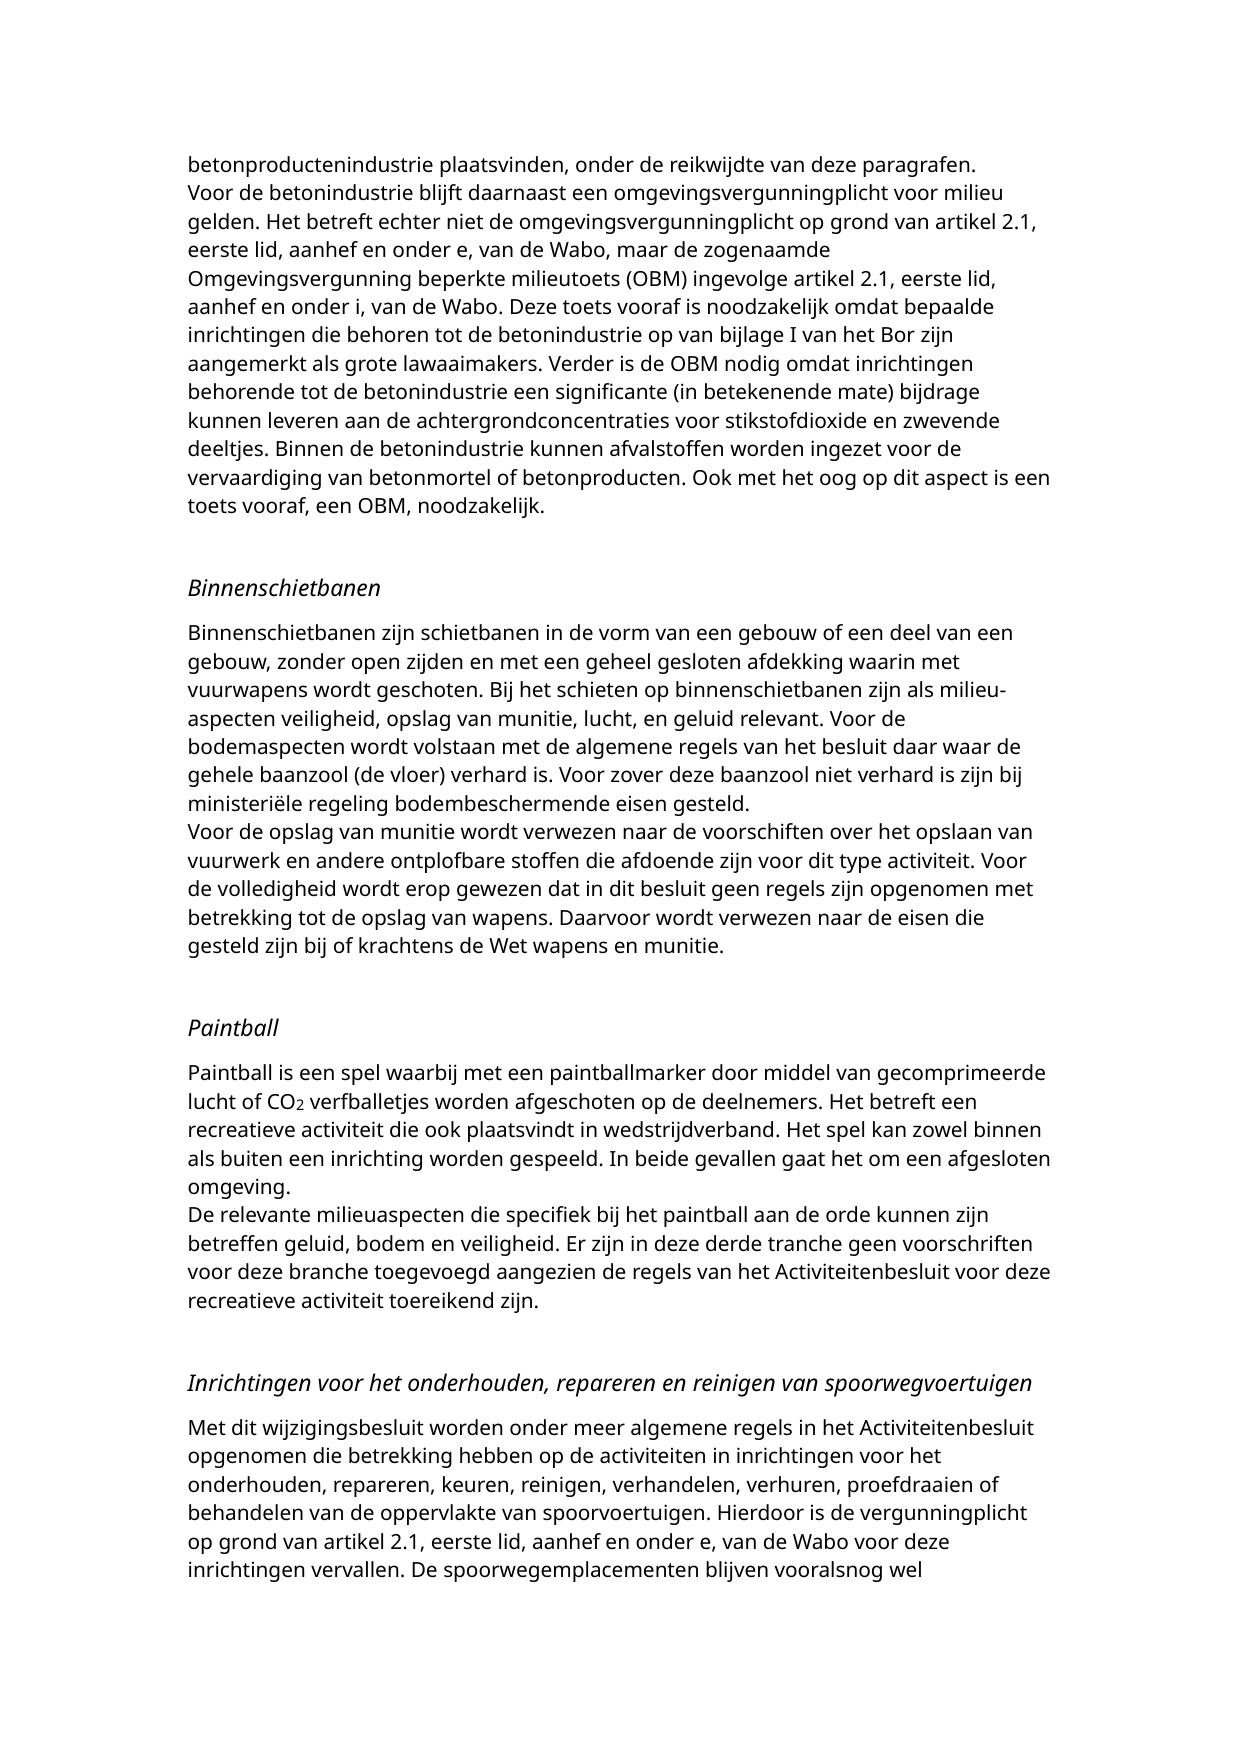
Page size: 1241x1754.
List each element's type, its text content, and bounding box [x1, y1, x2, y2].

text Binnenschietbanen zijn schietbanen in de vorm van een gebouw of een deel van een gebouw, zonder open zijden en met een geheel gesloten afdekking waarin met vuurwapens wordt geschoten. Bij het schieten op binnenschietbanen zijn als milieu-aspecten veiligheid, opslag van munitie, lucht, en geluid relevant. Voor de bodemaspecten wordt volstaan met de algemene regels van het besluit daar waar de gehele baanzool (de vloer) verhard is. Voor zover deze baanzool niet verhard is zijn bij ministeriële regeling bodembeschermende eisen gesteld. [187, 618, 1053, 817]
text Paintball is een spel waarbij met een paintballmarker door middel van gecomprimeerde lucht of CO2 verfballetjes worden afgeschoten op de deelnemers. Het betreft een recreatieve activiteit die ook plaatsvindt in wedstrijdverband. Het spel kan zowel binnen als buiten een inrichting worden gespeeld. In beide gevallen gaat het om een afgesloten omgeving. [187, 1058, 1053, 1201]
text Met dit wijzigingsbesluit worden onder meer algemene regels in het Activiteitenbesluit opgenomen die betrekking hebben op de activiteiten in inrichtingen voor het onderhouden, repareren, keuren, reinigen, verhandelen, verhuren, proefdraaien of behandelen van de oppervlakte van spoorvoertuigen. Hierdoor is de vergunningplicht op grond van artikel 2.1, eerste lid, aanhef en onder e, van de Wabo voor deze inrichtingen vervallen. De spoorwegemplacementen blijven vooralsnog wel [187, 1413, 1053, 1584]
subtitle Inrichtingen voor het onderhouden, repareren en reinigen van spoorwegvoertuigen [187, 1367, 1053, 1398]
text Voor de betonindustrie blijft daarnaast een omgevingsvergunningplicht voor milieu gelden. Het betreft echter niet de omgevingsvergunningplicht op grond van artikel 2.1, eerste lid, aanhef en onder e, van de Wabo, maar de zogenaamde Omgevingsvergunning beperkte milieutoets (OBM) ingevolge artikel 2.1, eerste lid, aanhef en onder i, van de Wabo. Deze toets vooraf is noodzakelijk omdat bepaalde inrichtingen die behoren tot de betonindustrie op van bijlage I van het Bor zijn aangemerkt als grote lawaaimakers. Verder is de OBM nodig omdat inrichtingen behorende tot de betonindustrie een significante (in betekenende mate) bijdrage kunnen leveren aan de achtergrondconcentraties voor stikstofdioxide en zwevende deeltjes. Binnen de betonindustrie kunnen afvalstoffen worden ingezet voor de vervaardiging van betonmortel of betonproducten. Ook met het oog op dit aspect is een toets vooraf, een OBM, noodzakelijk. [187, 178, 1053, 520]
subtitle Paintball [187, 1012, 1053, 1043]
text betonproductenindustrie plaatsvinden, onder de reikwijdte van deze paragrafen. [187, 150, 1053, 178]
text De relevante milieuaspecten die specifiek bij het paintball aan de orde kunnen zijn betreffen geluid, bodem en veiligheid. Er zijn in deze derde tranche geen voorschriften voor deze branche toegevoegd aangezien de regels van het Activiteitenbesluit voor deze recreatieve activiteit toereikend zijn. [187, 1201, 1053, 1314]
text Voor de opslag van munitie wordt verwezen naar de voorschiften over het opslaan van vuurwerk en andere ontplofbare stoffen die afdoende zijn voor dit type activiteit. Voor de volledigheid wordt erop gewezen dat in dit besluit geen regels zijn opgenomen met betrekking tot de opslag van wapens. Daarvoor wordt verwezen naar de eisen die gesteld zijn bij of krachtens de Wet wapens en munitie. [187, 817, 1053, 960]
subtitle Binnenschietbanen [187, 572, 1053, 603]
